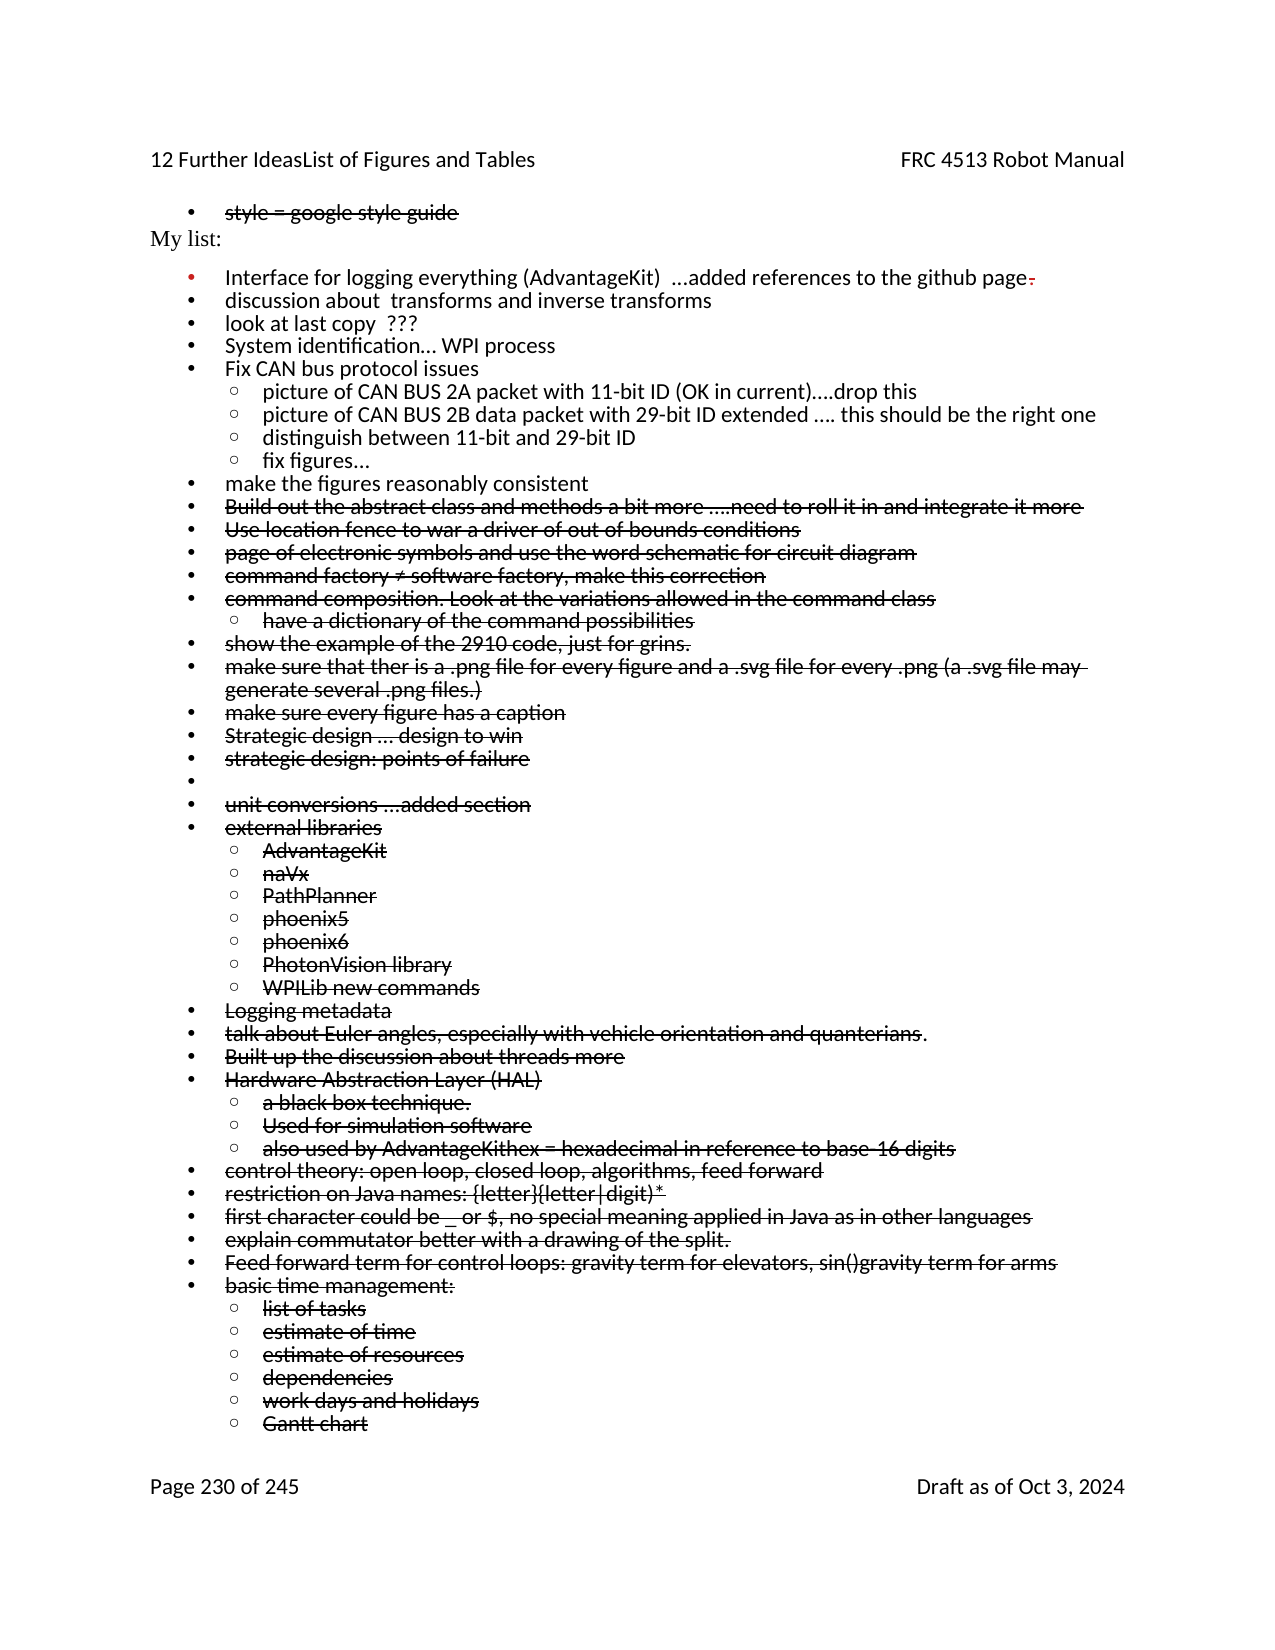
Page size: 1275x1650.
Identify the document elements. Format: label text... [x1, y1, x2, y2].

list AdvantageKit [225, 841, 1125, 864]
list explain commutator better with a drawing of the split. [187, 1230, 1125, 1253]
list distinguish between 11-bit and 29-bit ID [225, 428, 1125, 451]
list strategic design: points of failure [187, 749, 1125, 772]
list Gantt chart [225, 1414, 1125, 1437]
list control theory: open loop, closed loop, algorithms, feed forward [187, 1162, 1125, 1184]
list make sure every figure has a caption [187, 703, 1125, 726]
list naVx [225, 864, 1125, 887]
list estimate of resources [225, 1345, 1125, 1368]
list also used by AdvantageKithex = hexadecimal in reference to base-16 digits [225, 1139, 1125, 1162]
list external libraries [187, 818, 1125, 841]
list look at last copy ??? [187, 314, 1125, 337]
list Used for simulation software [225, 1116, 1125, 1139]
list fix figures... [225, 451, 1125, 474]
list estimate of time [225, 1322, 1125, 1345]
list have a dictionary of the command possibilities [225, 612, 1125, 634]
list dependencies [225, 1368, 1125, 1391]
list phoenix5 [225, 909, 1125, 932]
list make sure that ther is a .png file for every figure and a .svg file for every .png (a .svg file may generate several .png files.) [187, 657, 1125, 703]
list PathPlanner [225, 887, 1125, 909]
list page of electronic symbols and use the word schematic for circuit diagram [187, 543, 1125, 566]
list first character could be _ or $, no special meaning applied in Java as in other languages [187, 1207, 1125, 1230]
list make the figures reasonably consistent [187, 474, 1125, 497]
list unit conversions ...added section [187, 795, 1125, 818]
list show the example of the 2910 code, just for grins. [187, 634, 1125, 657]
list phoenix6 [225, 932, 1125, 955]
list discussion about transforms and inverse transforms [187, 291, 1125, 314]
list Fix CAN bus protocol issues [187, 359, 1125, 382]
list list of tasks [225, 1299, 1125, 1322]
list System identification… WPI process [187, 337, 1125, 359]
list work days and holidays [225, 1391, 1125, 1414]
list picture of CAN BUS 2A packet with 11-bit ID (OK in current)….drop this [225, 382, 1125, 405]
list Interface for logging everything (AdvantageKit) ...added references to the github page. [187, 268, 1125, 291]
list command composition. Look at the variations allowed in the command class [187, 589, 1125, 612]
text My list: [150, 226, 1125, 251]
list restriction on Java names: {letter}{letter|digit)* [187, 1184, 1125, 1207]
list Logging metadata [187, 1001, 1125, 1024]
list style = google style guide [187, 203, 1125, 226]
list talk about Euler angles, especially with vehicle orientation and quanterians. [187, 1024, 1125, 1047]
list picture of CAN BUS 2B data packet with 29-bit ID extended …. this should be the right one [225, 405, 1125, 428]
list Use location fence to war a driver of out of bounds conditions [187, 520, 1125, 543]
list command factory ≠ software factory, make this correction [187, 566, 1125, 589]
list Build out the abstract class and methods a bit more ….need to roll it in and integrate it more [187, 497, 1125, 520]
list PhotonVision library [225, 955, 1125, 978]
list Strategic design … design to win [187, 726, 1125, 749]
list Built up the discussion about threads more [187, 1047, 1125, 1070]
list WPILib new commands [225, 978, 1125, 1001]
list Hardware Abstraction Layer (HAL) [187, 1070, 1125, 1093]
list a black box technique. [225, 1093, 1125, 1116]
list basic time management: [187, 1276, 1125, 1299]
list Feed forward term for control loops: gravity term for elevators, sin()gravity term for arms [187, 1253, 1125, 1276]
